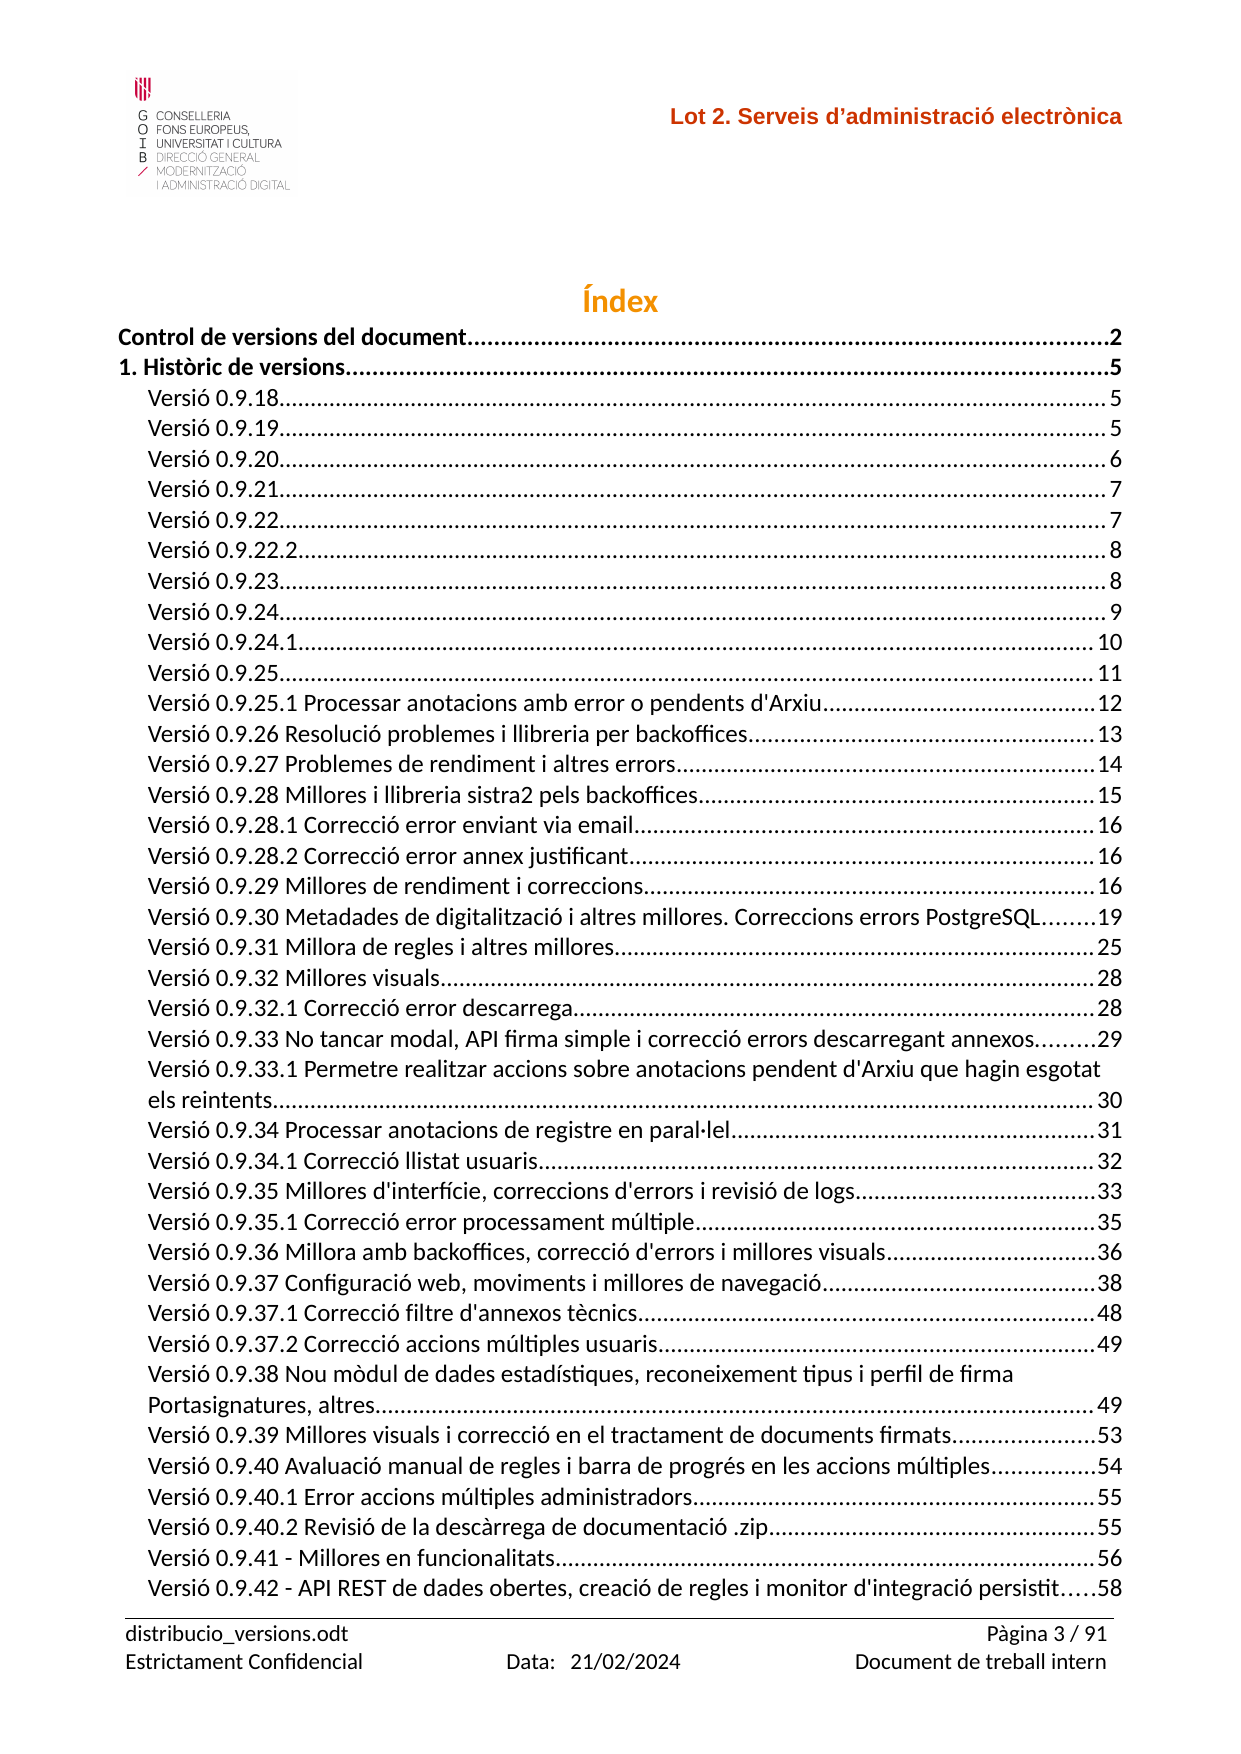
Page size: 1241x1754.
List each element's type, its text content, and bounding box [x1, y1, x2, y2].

text Versió 0.9.37.1 Correcció filtre d'annexos tècnics 48 [148, 1298, 1122, 1328]
text Versió 0.9.33 No tancar modal, API firma simple i correcció errors descarregant annexos 29 [148, 1023, 1122, 1053]
text Versió 0.9.18 5 [148, 382, 1122, 412]
text Versió 0.9.32 Millores visuals. 28 [148, 962, 1122, 992]
text Versió 0.9.33.1 Permetre realitzar accions sobre anotacions pendent d'Arxiu que hagin esgotat els reintents 30 [148, 1053, 1122, 1114]
text Versió 0.9.22.2 8 [148, 534, 1122, 565]
text Versió 0.9.39 Millores visuals i correcció en el tractament de documents firmats 53 [148, 1420, 1122, 1450]
text Versió 0.9.40.1 Error accions múltiples administradors 55 [148, 1481, 1122, 1511]
text Versió 0.9.21 7 [148, 473, 1122, 504]
text Control de versions del document 2 [118, 321, 1122, 351]
text Versió 0.9.24.1 10 [148, 626, 1122, 657]
text Versió 0.9.27 Problemes de rendiment i altres errors 14 [148, 748, 1122, 779]
text Versió 0.9.23 8 [148, 565, 1122, 596]
text Versió 0.9.29 Millores de rendiment i correccions 16 [148, 870, 1122, 901]
text Versió 0.9.24 9 [148, 596, 1122, 626]
text Versió 0.9.35.1 Correcció error processament múltiple 35 [148, 1206, 1122, 1237]
text Versió 0.9.38 Nou mòdul de dades estadístiques, reconeixement tipus i perfil de firma Portasignatures, altres 49 [148, 1359, 1122, 1420]
text Versió 0.9.25.1 Processar anotacions amb error o pendents d'Arxiu 12 [148, 687, 1122, 718]
text Versió 0.9.41 - Millores en funcionalitats 56 [148, 1542, 1122, 1572]
text Versió 0.9.34 Processar anotacions de registre en paral·lel 31 [148, 1114, 1122, 1145]
text Versió 0.9.42 - API REST de dades obertes, creació de regles i monitor d'integració persistit 58 [148, 1572, 1122, 1603]
text Versió 0.9.28.2 Correcció error annex justificant 16 [148, 840, 1122, 870]
text Versió 0.9.37.2 Correcció accions múltiples usuaris 49 [148, 1328, 1122, 1359]
text Versió 0.9.37 Configuració web, moviments i millores de navegació 38 [148, 1267, 1122, 1298]
text Versió 0.9.30 Metadades de digitalització i altres millores. Correccions errors PostgreSQL 19 [148, 901, 1122, 931]
text Versió 0.9.25 11 [148, 657, 1122, 687]
text Versió 0.9.35 Millores d'interfície, correccions d'errors i revisió de logs 33 [148, 1176, 1122, 1206]
text Versió 0.9.22 7 [148, 504, 1122, 534]
text Versió 0.9.26 Resolució problemes i llibreria per backoffices 13 [148, 718, 1122, 748]
text Versió 0.9.31 Millora de regles i altres millores. 25 [148, 931, 1122, 962]
text Versió 0.9.36 Millora amb backoffices, correcció d'errors i millores visuals 36 [148, 1237, 1122, 1267]
text Versió 0.9.34.1 Correcció llistat usuaris 32 [148, 1145, 1122, 1176]
text 1. Històric de versions 5 [118, 351, 1122, 382]
text Versió 0.9.40 Avaluació manual de regles i barra de progrés en les accions múltiples 54 [148, 1450, 1122, 1481]
text Versió 0.9.19 5 [148, 412, 1122, 443]
text Versió 0.9.20 6 [148, 443, 1122, 473]
text Índex [118, 280, 1122, 321]
text Versió 0.9.32.1 Correcció error descarrega 28 [148, 992, 1122, 1023]
text Versió 0.9.40.2 Revisió de la descàrrega de documentació .zip 55 [148, 1511, 1122, 1542]
picture [126, 70, 299, 197]
text Versió 0.9.28.1 Correcció error enviant via email 16 [148, 809, 1122, 840]
text Versió 0.9.28 Millores i llibreria sistra2 pels backoffices 15 [148, 779, 1122, 809]
